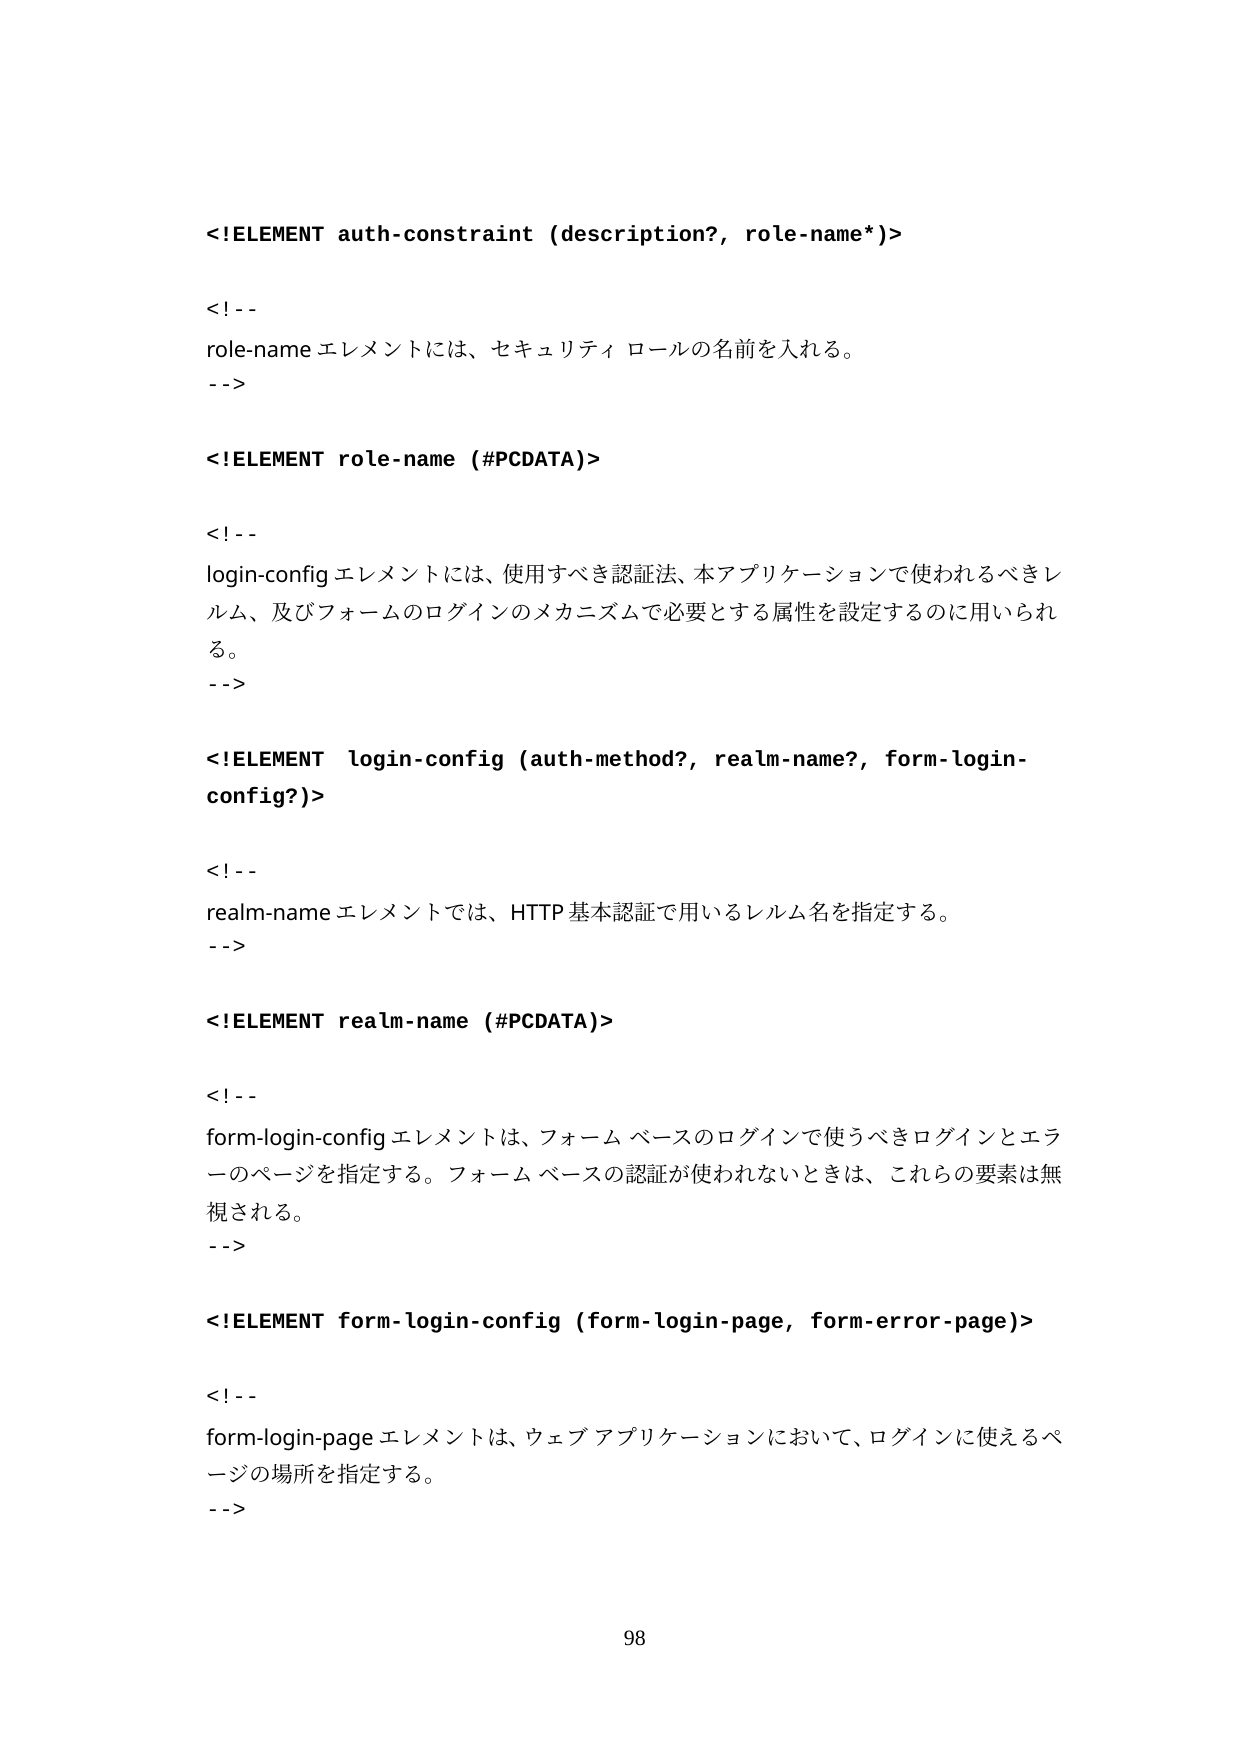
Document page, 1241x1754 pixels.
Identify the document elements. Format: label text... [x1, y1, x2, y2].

text login-configエレメントには、使用すべき認証法、本アプリケーションで使われるべきレルム、及びフォームのログインのメカニズムで必要とする属性を設定するのに用いられる。 [206, 554, 1063, 667]
text <!ELEMENT realm-name (#PCDATA)> [206, 1004, 1063, 1042]
text --> [206, 929, 1063, 967]
text <!-- [206, 1079, 1063, 1117]
text <!ELEMENT auth-constraint (description?, role-name*)> [206, 217, 1063, 254]
text --> [206, 367, 1063, 404]
text <!ELEMENT role-name (#PCDATA)> [206, 442, 1063, 479]
text --> [206, 667, 1063, 704]
text form-login-pageエレメントは、ウェブ アプリケーションにおいて、ログインに使えるページの場所を指定する。 [206, 1417, 1063, 1492]
text --> [206, 1229, 1063, 1267]
text <!-- [206, 854, 1063, 892]
text <!ELEMENT login-config (auth-method?, realm-name?, form-login-config?)> [206, 742, 1063, 817]
text <!-- [206, 292, 1063, 329]
text form-login-configエレメントは、フォーム ベースのログインで使うべきログインとエラーのページを指定する。フォーム ベースの認証が使われないときは、これらの要素は無視される。 [206, 1117, 1063, 1229]
text role-nameエレメントには、セキュリティ ロールの名前を入れる。 [206, 329, 1063, 367]
text <!-- [206, 517, 1063, 554]
text <!ELEMENT form-login-config (form-login-page, form-error-page)> [206, 1304, 1063, 1342]
text --> [206, 1492, 1063, 1529]
text <!-- [206, 1379, 1063, 1417]
text realm-nameエレメントでは、HTTP基本認証で用いるレルム名を指定する。 [206, 892, 1063, 929]
